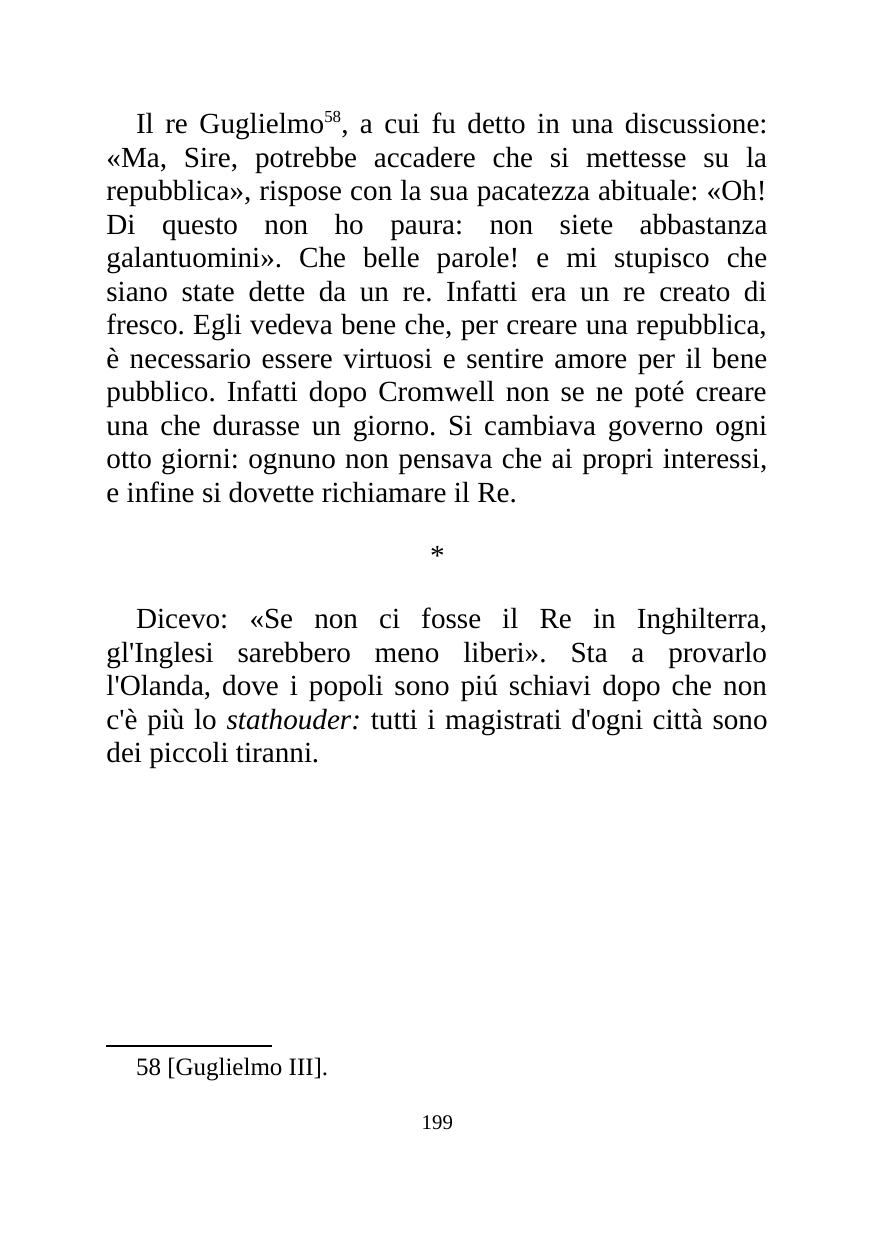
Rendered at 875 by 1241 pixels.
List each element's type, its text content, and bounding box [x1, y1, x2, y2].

text * [106, 538, 768, 572]
text Il re Guglielmo, a cui fu detto in una discussione: «Ma, Sire, potrebbe accadere che si mettesse su la repubblica», rispose con la sua pacatezza abituale: «Oh! Di questo non ho paura: non siete abbastanza galantuomini». Che belle parole! e mi stupisco che siano state dette da un re. Infatti era un re creato di fresco. Egli vedeva bene che, per creare una repubblica, è necessario essere virtuosi e sentire amore per il bene pubblico. Infatti dopo Cromwell non se ne poté creare una che durasse un giorno. Si cambiava governo ogni otto giorni: ognuno non pensava che ai propri interessi, e infine si dovette richiamare il Re. [106, 106, 768, 509]
text [Guglielmo III]. [106, 1052, 768, 1080]
text Dicevo: «Se non ci fosse il Re in Inghilterra, gl'Inglesi sarebbero meno liberi». Sta a provarlo l'Olanda, dove i popoli sono piú schiavi dopo che non c'è più lo stathouder: tutti i magistrati d'ogni città sono dei piccoli tiranni. [106, 601, 768, 769]
